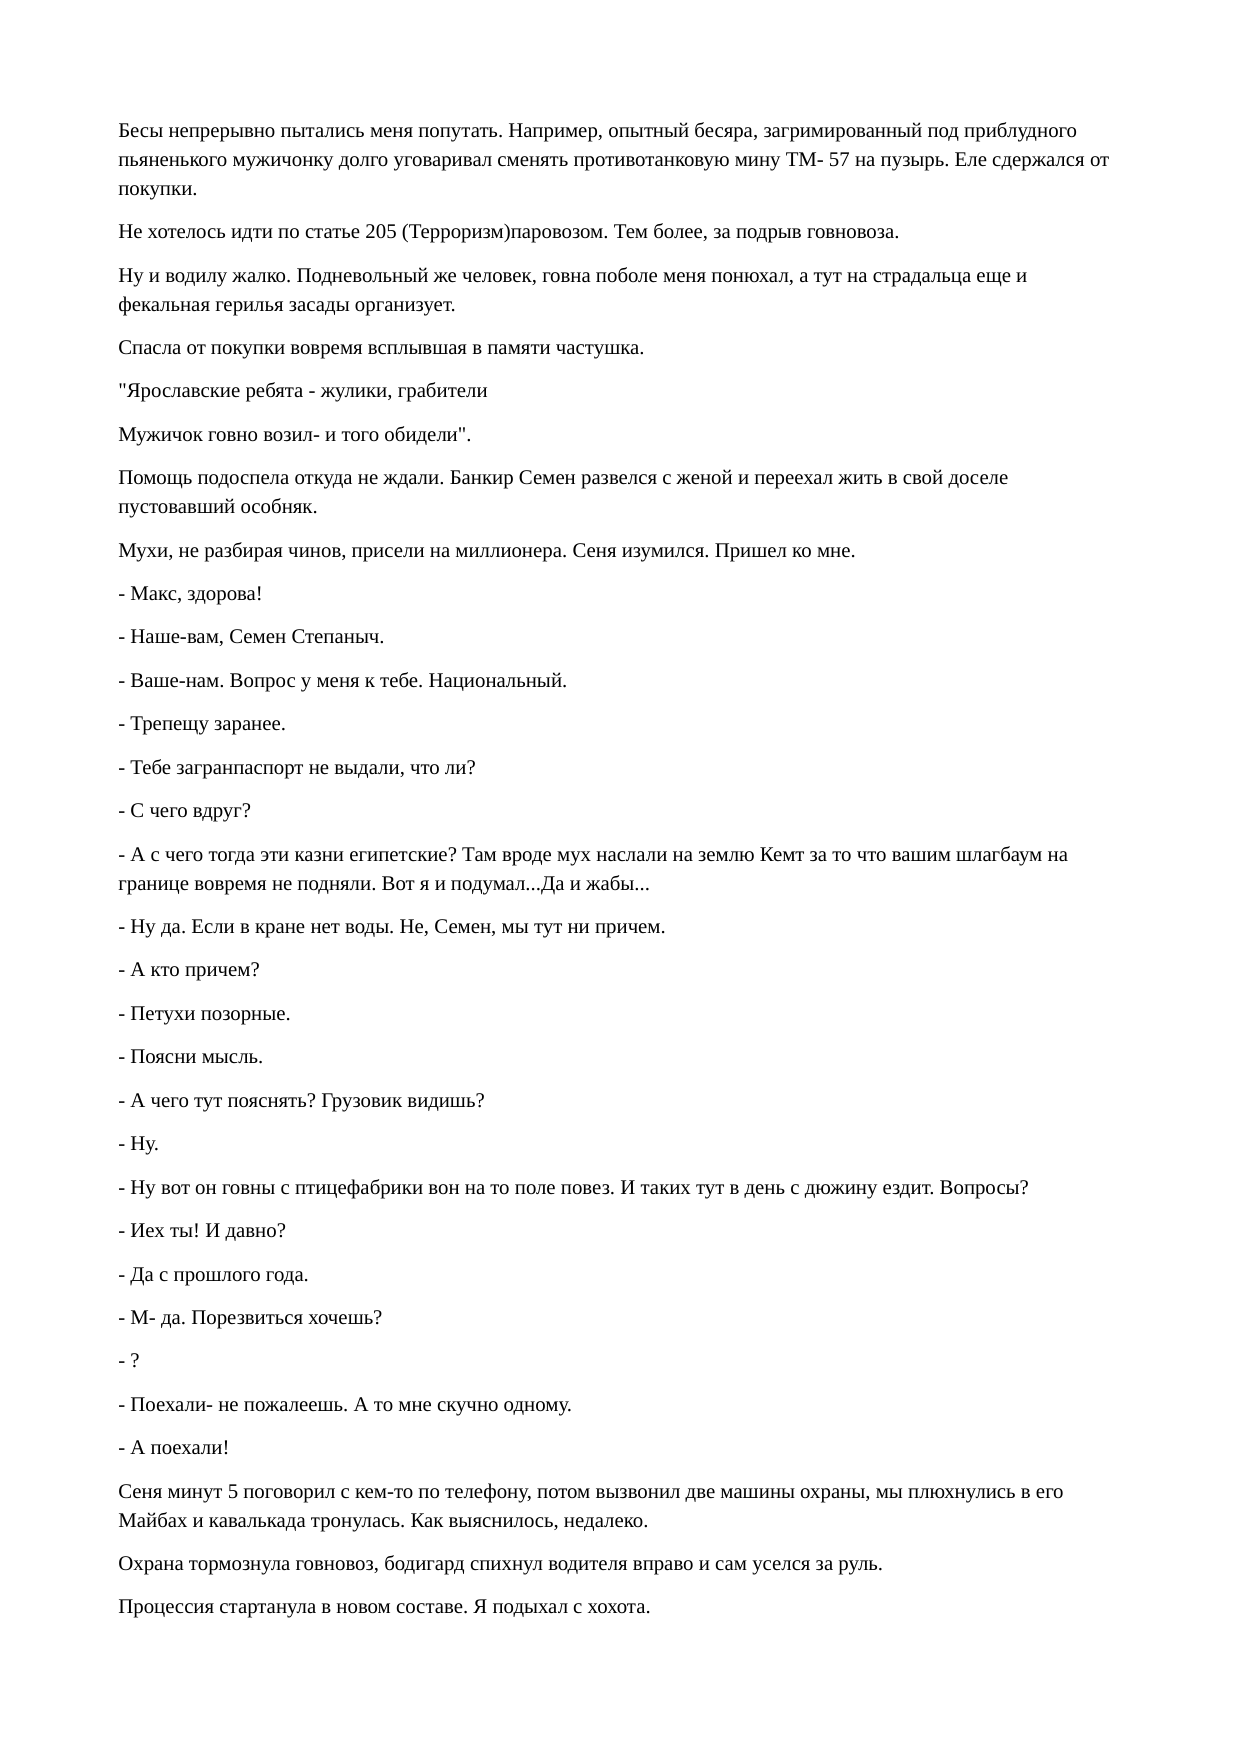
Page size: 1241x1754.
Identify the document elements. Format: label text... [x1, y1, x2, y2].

text - ? [118, 1348, 1122, 1372]
text Процессия стартанула в новом составе. Я подыхал с хохота. [118, 1594, 1122, 1618]
text - Иех ты! И давно? [118, 1218, 1122, 1242]
text Ну и водилу жалко. Подневольный же человек, говна поболе меня понюхал, а тут на страдальца еще и фекальная герилья засады организует. [118, 263, 1122, 316]
text - Да с прошлого года. [118, 1261, 1122, 1286]
text - А поехали! [118, 1435, 1122, 1459]
text - Ну вот он говны с птицефабрики вон на то поле повез. И таких тут в день с дюжину ездит. Вопросы? [118, 1174, 1122, 1199]
text - Трепещу заранее. [118, 711, 1122, 735]
text Мухи, не разбирая чинов, присели на миллионера. Сеня изумился. Пришел ко мне. [118, 538, 1122, 562]
text - Ну да. Если в кране нет воды. Не, Семен, мы тут ни причем. [118, 914, 1122, 938]
text - С чего вдруг? [118, 798, 1122, 822]
text - Петухи позорные. [118, 1001, 1122, 1025]
text - Поясни мысль. [118, 1044, 1122, 1068]
text - Ну. [118, 1131, 1122, 1155]
text "Ярославские ребята - жулики, грабители [118, 378, 1122, 402]
text Не хотелось идти по статье 205 (Терроризм)паровозом. Тем более, за подрыв говновоза. [118, 219, 1122, 243]
text Спасла от покупки вовремя всплывшая в памяти частушка. [118, 335, 1122, 359]
text Мужичок говно возил- и того обидели". [118, 422, 1122, 446]
text Бесы непрерывно пытались меня попутать. Например, опытный бесяра, загримированный под приблудного пьяненького мужичонку долго уговаривал сменять противотанковую мину ТМ- 57 на пузырь. Еле сдержался от покупки. [118, 118, 1122, 200]
text - Поехали- не пожалеешь. А то мне скучно одному. [118, 1392, 1122, 1416]
text - Тебе загранпаспорт не выдали, что ли? [118, 755, 1122, 779]
text - Макс, здорова! [118, 581, 1122, 605]
text - А чего тут пояснять? Грузовик видишь? [118, 1088, 1122, 1112]
text - А кто причем? [118, 957, 1122, 981]
text Охрана тормознула говновоз, бодигард спихнул водителя вправо и сам уселся за руль. [118, 1551, 1122, 1575]
text - Наше-вам, Семен Степаныч. [118, 624, 1122, 648]
text Помощь подоспела откуда не ждали. Банкир Семен развелся с женой и переехал жить в свой доселе пустовавший особняк. [118, 465, 1122, 518]
text Сеня минут 5 поговорил с кем-то по телефону, потом вызвонил две машины охраны, мы плюхнулись в его Майбах и кавалькада тронулась. Как выяснилось, недалеко. [118, 1479, 1122, 1532]
text - А с чего тогда эти казни египетские? Там вроде мух наслали на землю Кемт за то что вашим шлагбаум на границе вовремя не подняли. Вот я и подумал...Да и жабы... [118, 842, 1122, 894]
text - Ваше-нам. Вопрос у меня к тебе. Национальный. [118, 668, 1122, 692]
text - М- да. Порезвиться хочешь? [118, 1305, 1122, 1329]
